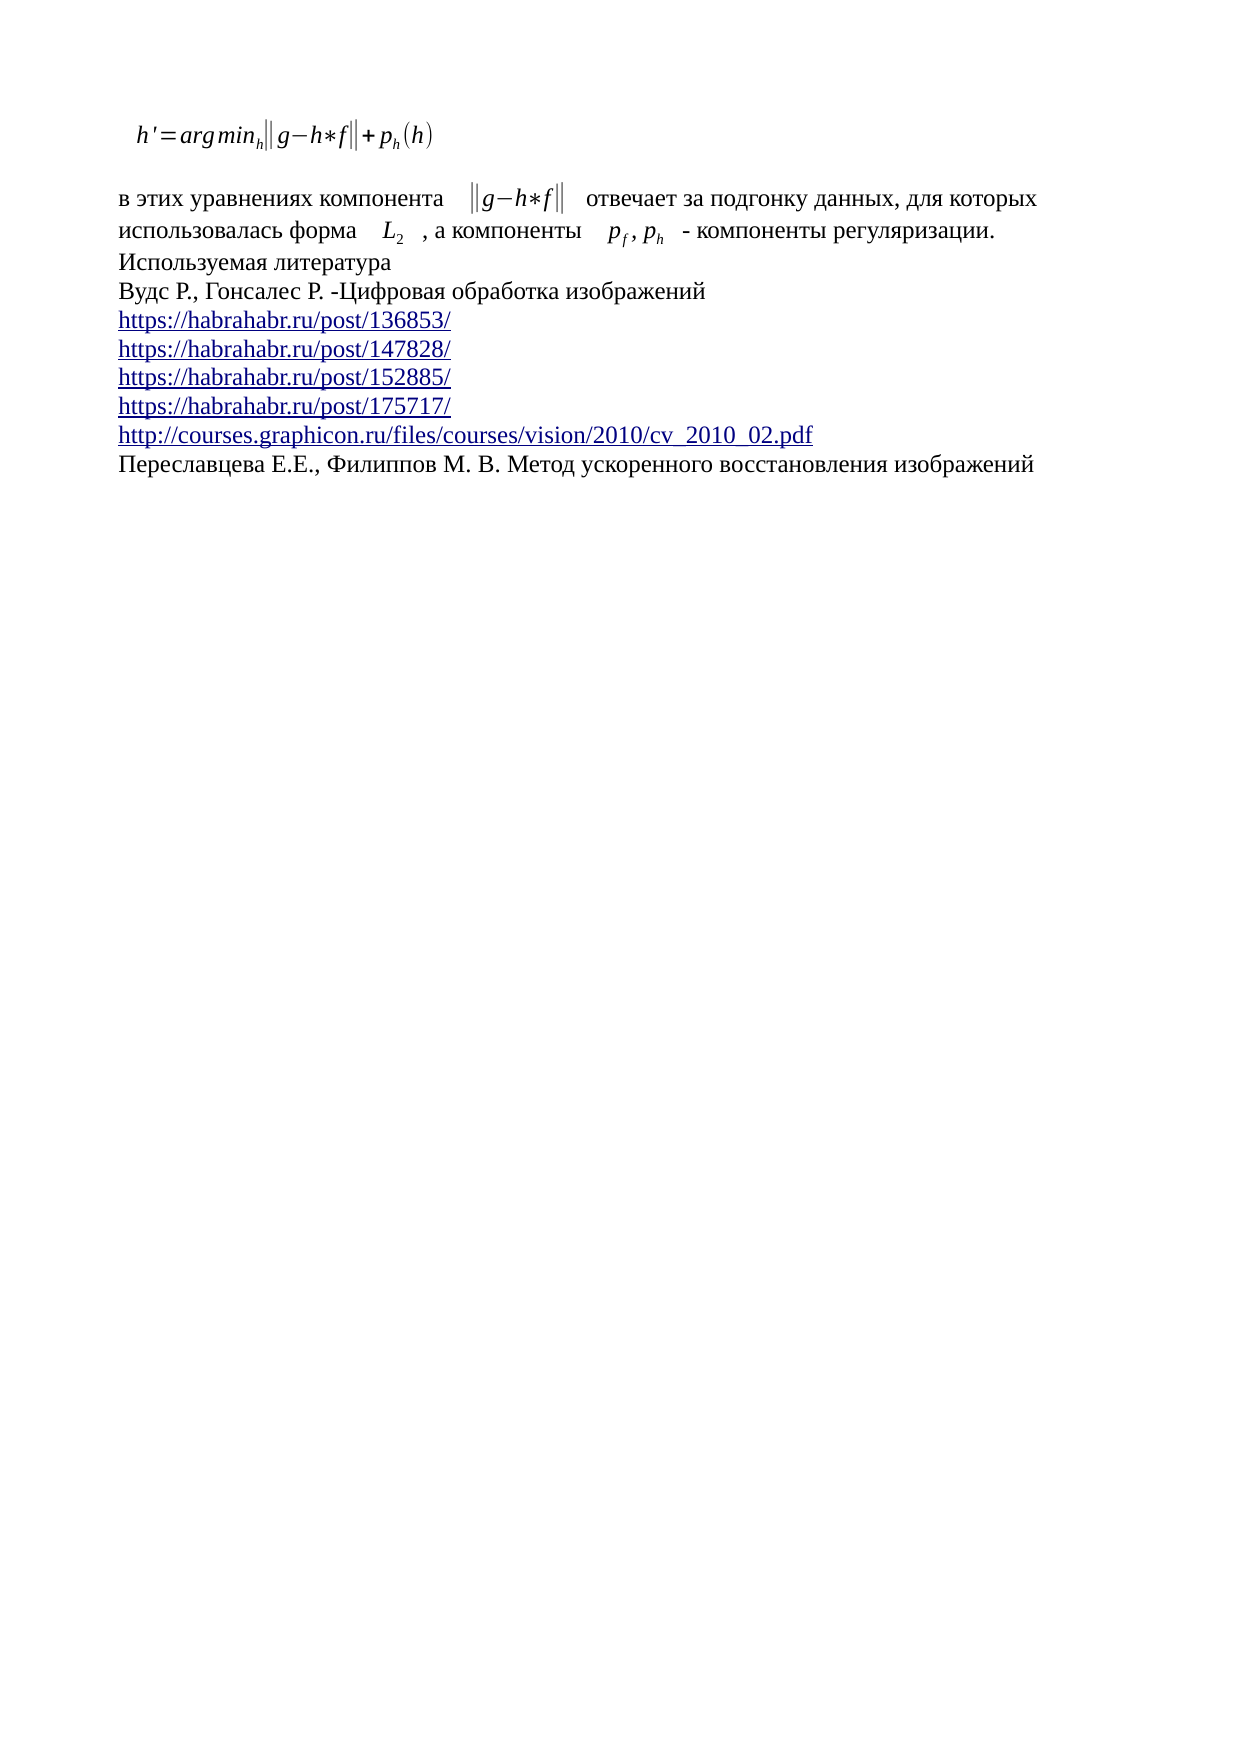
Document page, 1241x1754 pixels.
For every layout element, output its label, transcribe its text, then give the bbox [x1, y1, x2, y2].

text https://habrahabr.ru/post/152885/ [118, 362, 1122, 391]
text в этих уравнениях компонента отвечает за подгонку данных, для которых использовалась форма , а компоненты - компоненты регуляризации. [118, 181, 1122, 247]
text Используемая литература [118, 247, 1122, 276]
text https://habrahabr.ru/post/136853/ [118, 305, 1122, 334]
text Переславцева Е.Е., Филиппов М. В. Метод ускоренного восстановления изображений [118, 449, 1122, 477]
text Вудс Р., Гонсалес Р. -Цифровая обработка изображений [118, 276, 1122, 305]
text http://courses.graphicon.ru/files/courses/vision/2010/cv_2010_02.pdf [118, 420, 1122, 449]
text https://habrahabr.ru/post/147828/ [118, 334, 1122, 362]
text https://habrahabr.ru/post/175717/ [118, 391, 1122, 420]
